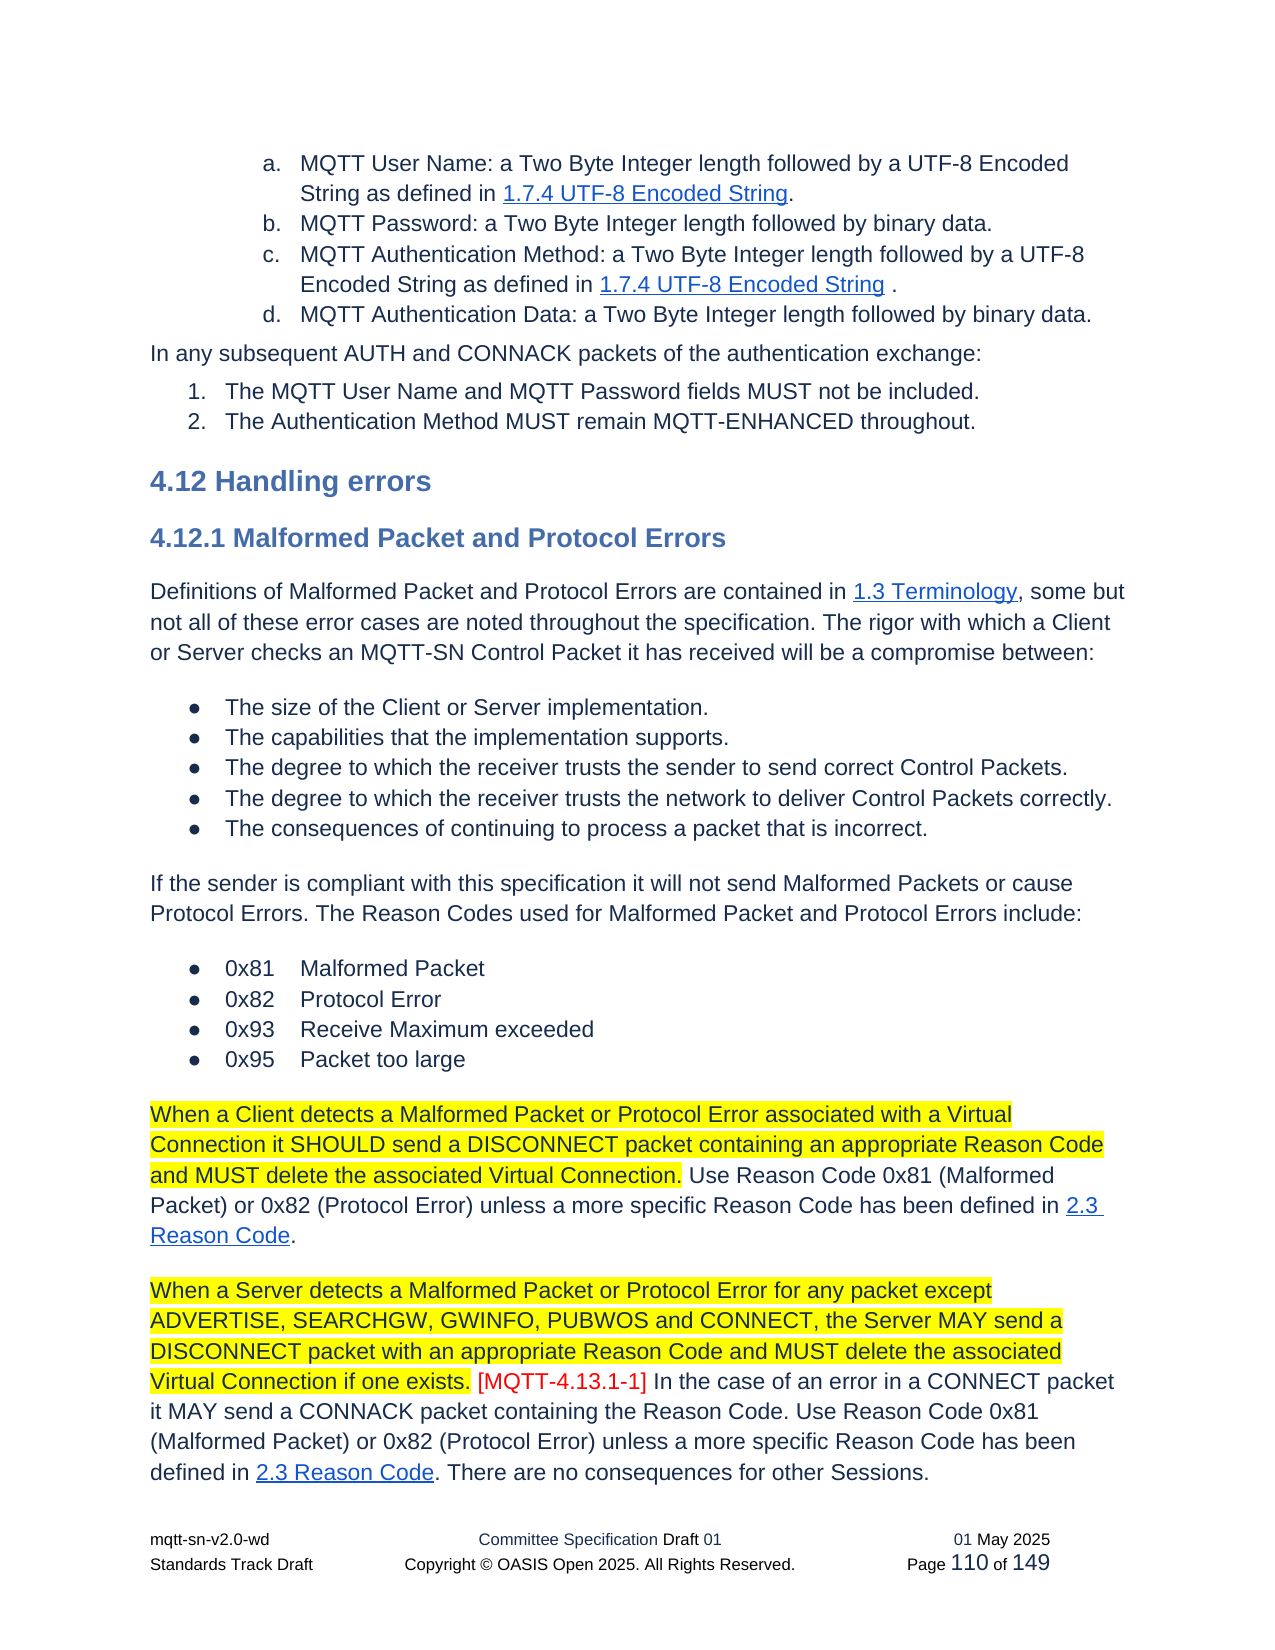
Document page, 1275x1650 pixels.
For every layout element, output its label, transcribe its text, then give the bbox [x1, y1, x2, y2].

list MQTT User Name: a Two Byte Integer length followed by a UTF-8 Encoded String as defined in 1.7.4 UTF-8 Encoded String. [262, 150, 1124, 207]
subtitle 4.12 Handling errors [150, 463, 1124, 497]
list The Authentication Method MUST remain MQTT-ENHANCED throughout. [187, 408, 1124, 435]
list The size of the Client or Server implementation. [187, 694, 1125, 720]
list 0x82 Protocol Error [187, 986, 1125, 1012]
text If the sender is compliant with this specification it will not send Malformed Packets or cause Protocol Errors. The Reason Codes used for Malformed Packet and Protocol Errors include: [150, 870, 1125, 927]
list 0x93 Receive Maximum exceeded [187, 1016, 1125, 1042]
list MQTT Authentication Method: a Two Byte Integer length followed by a UTF-8 Encoded String as defined in 1.7.4 UTF-8 Encoded String . [262, 241, 1124, 297]
list The capabilities that the implementation supports. [187, 724, 1125, 751]
text Definitions of Malformed Packet and Protocol Errors are contained in 1.3 Terminology, some but not all of these error cases are noted throughout the specification. The rigor with which a Client or Server checks an MQTT-SN Control Packet it has received will be a compromise between: [150, 578, 1125, 665]
list The consequences of continuing to process a packet that is incorrect. [187, 815, 1125, 841]
subtitle 4.12.1 Malformed Packet and Protocol Errors [150, 522, 1124, 553]
list MQTT Authentication Data: a Two Byte Integer length followed by binary data. [262, 301, 1124, 327]
list The degree to which the receiver trusts the sender to send correct Control Packets. [187, 754, 1125, 781]
text When a Server detects a Malformed Packet or Protocol Error for any packet except ADVERTISE, SEARCHGW, GWINFO, PUBWOS and CONNECT, the Server MAY send a DISCONNECT packet with an appropriate Reason Code and MUST delete the associated Virtual Connection if one exists. [MQTT-4.13.1-1] In the case of an error in a CONNECT packet it MAY send a CONNACK packet containing the Reason Code. Use Reason Code 0x81 (Malformed Packet) or 0x82 (Protocol Error) unless a more specific Reason Code has been defined in 2.3 Reason Code. There are no consequences for other Sessions. [150, 1277, 1125, 1485]
list The MQTT User Name and MQTT Password fields MUST not be included. [187, 378, 1124, 404]
text When a Client detects a Malformed Packet or Protocol Error associated with a Virtual Connection it SHOULD send a DISCONNECT packet containing an appropriate Reason Code and MUST delete the associated Virtual Connection. Use Reason Code 0x81 (Malformed Packet) or 0x82 (Protocol Error) unless a more specific Reason Code has been defined in 2.3 Reason Code. [150, 1101, 1125, 1248]
text In any subsequent AUTH and CONNACK packets of the authentication exchange: [150, 339, 1124, 366]
list The degree to which the receiver trusts the network to deliver Control Packets correctly. [187, 784, 1125, 811]
list 0x95 Packet too large [187, 1046, 1125, 1072]
list 0x81 Malformed Packet [187, 955, 1125, 982]
list MQTT Password: a Two Byte Integer length followed by binary data. [262, 210, 1124, 237]
